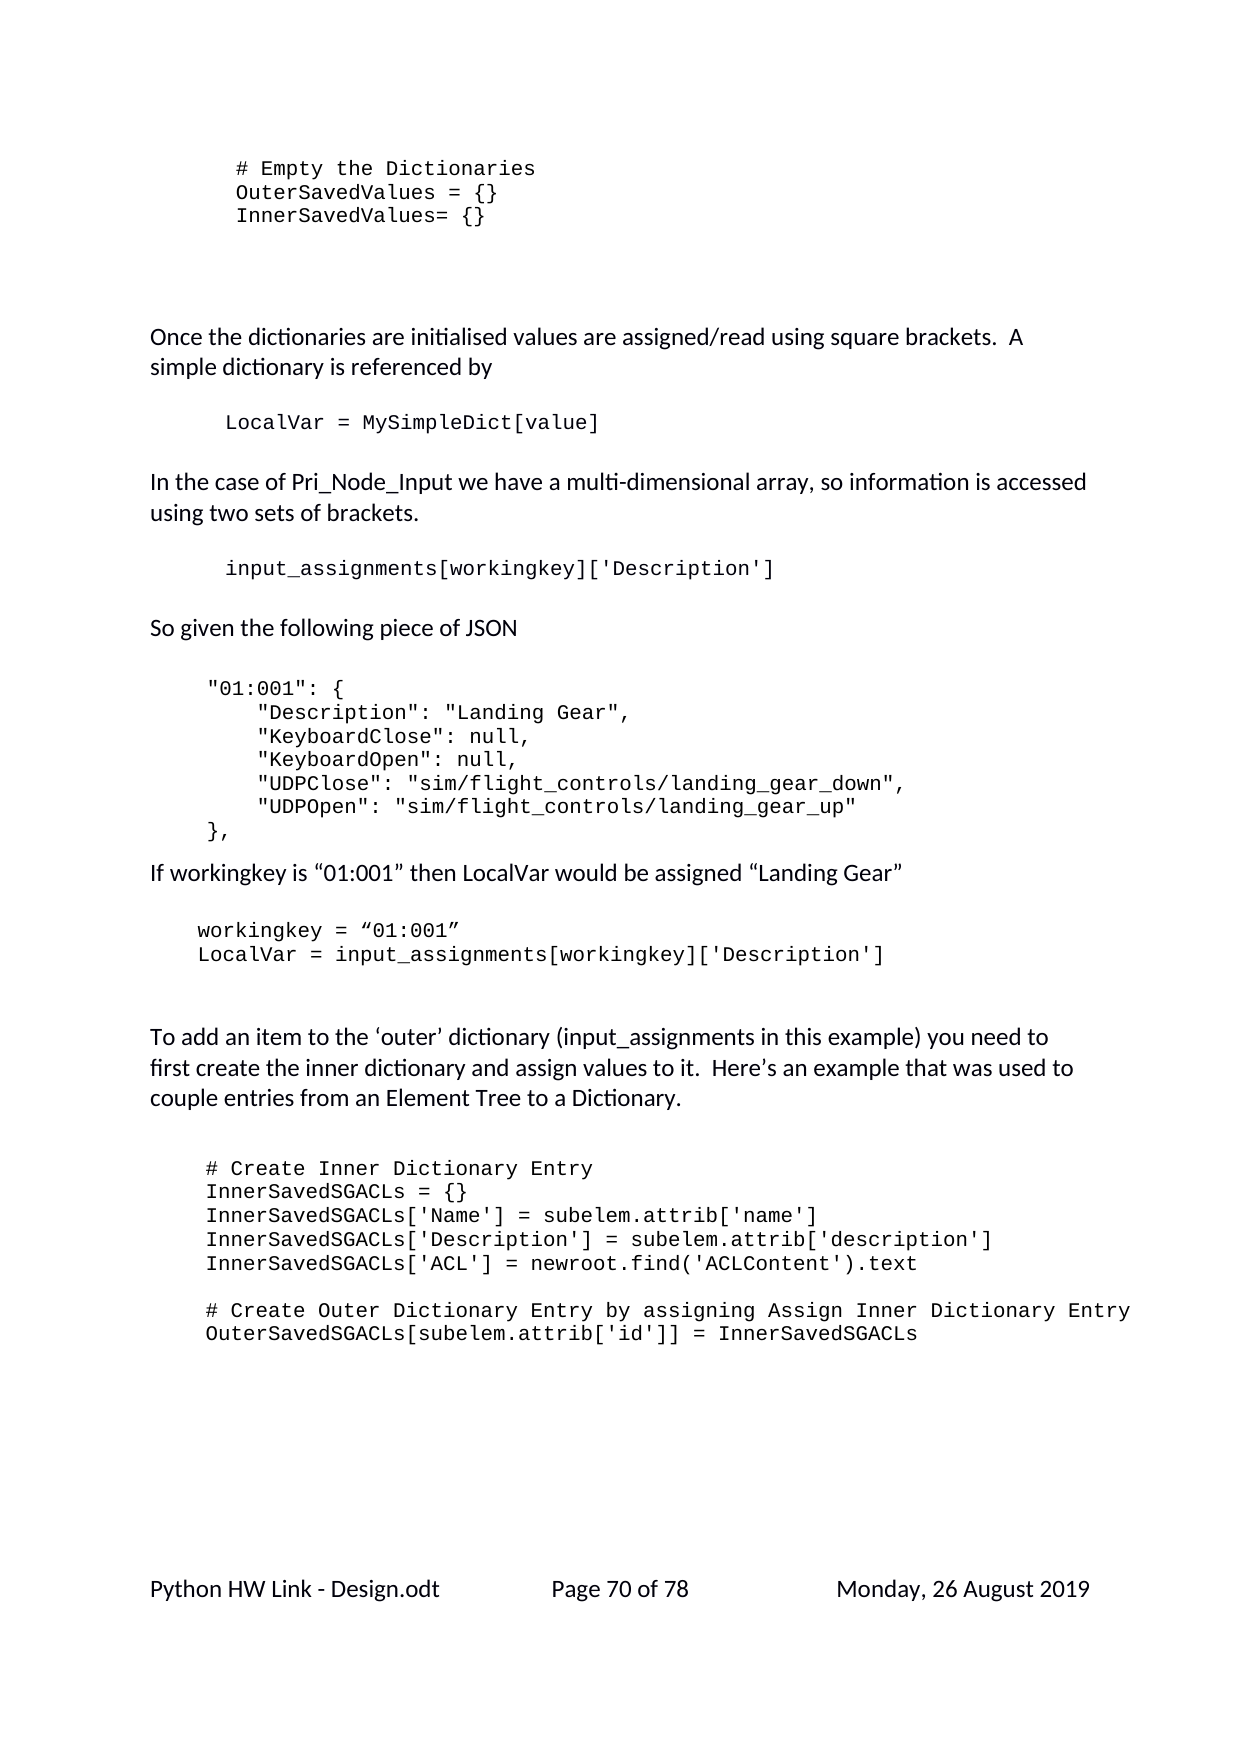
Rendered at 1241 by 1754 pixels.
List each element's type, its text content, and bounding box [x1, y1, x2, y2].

text So given the following piece of JSON [150, 612, 1090, 643]
text In the case of Pri_Node_Input we have a multi-dimensional array, so information is accessed using two sets of brackets. [150, 467, 1090, 528]
text input_assignments[workingkey]['Description'] [150, 558, 1090, 582]
text To add an item to the ‘outer’ dictionary (input_assignments in this example) you need to first create the inner dictionary and assign values to it. Here’s an example that was used to couple entries from an Element Tree to a Dictionary. [150, 888, 1090, 1113]
text Once the dictionaries are initialised values are assigned/read using square brackets. A simple dictionary is referenced by [150, 321, 1090, 382]
text LocalVar = MySimpleDict[value] [150, 412, 1090, 436]
text If workingkey is “01:001” then LocalVar would be assigned “Landing Gear” [150, 673, 1090, 888]
